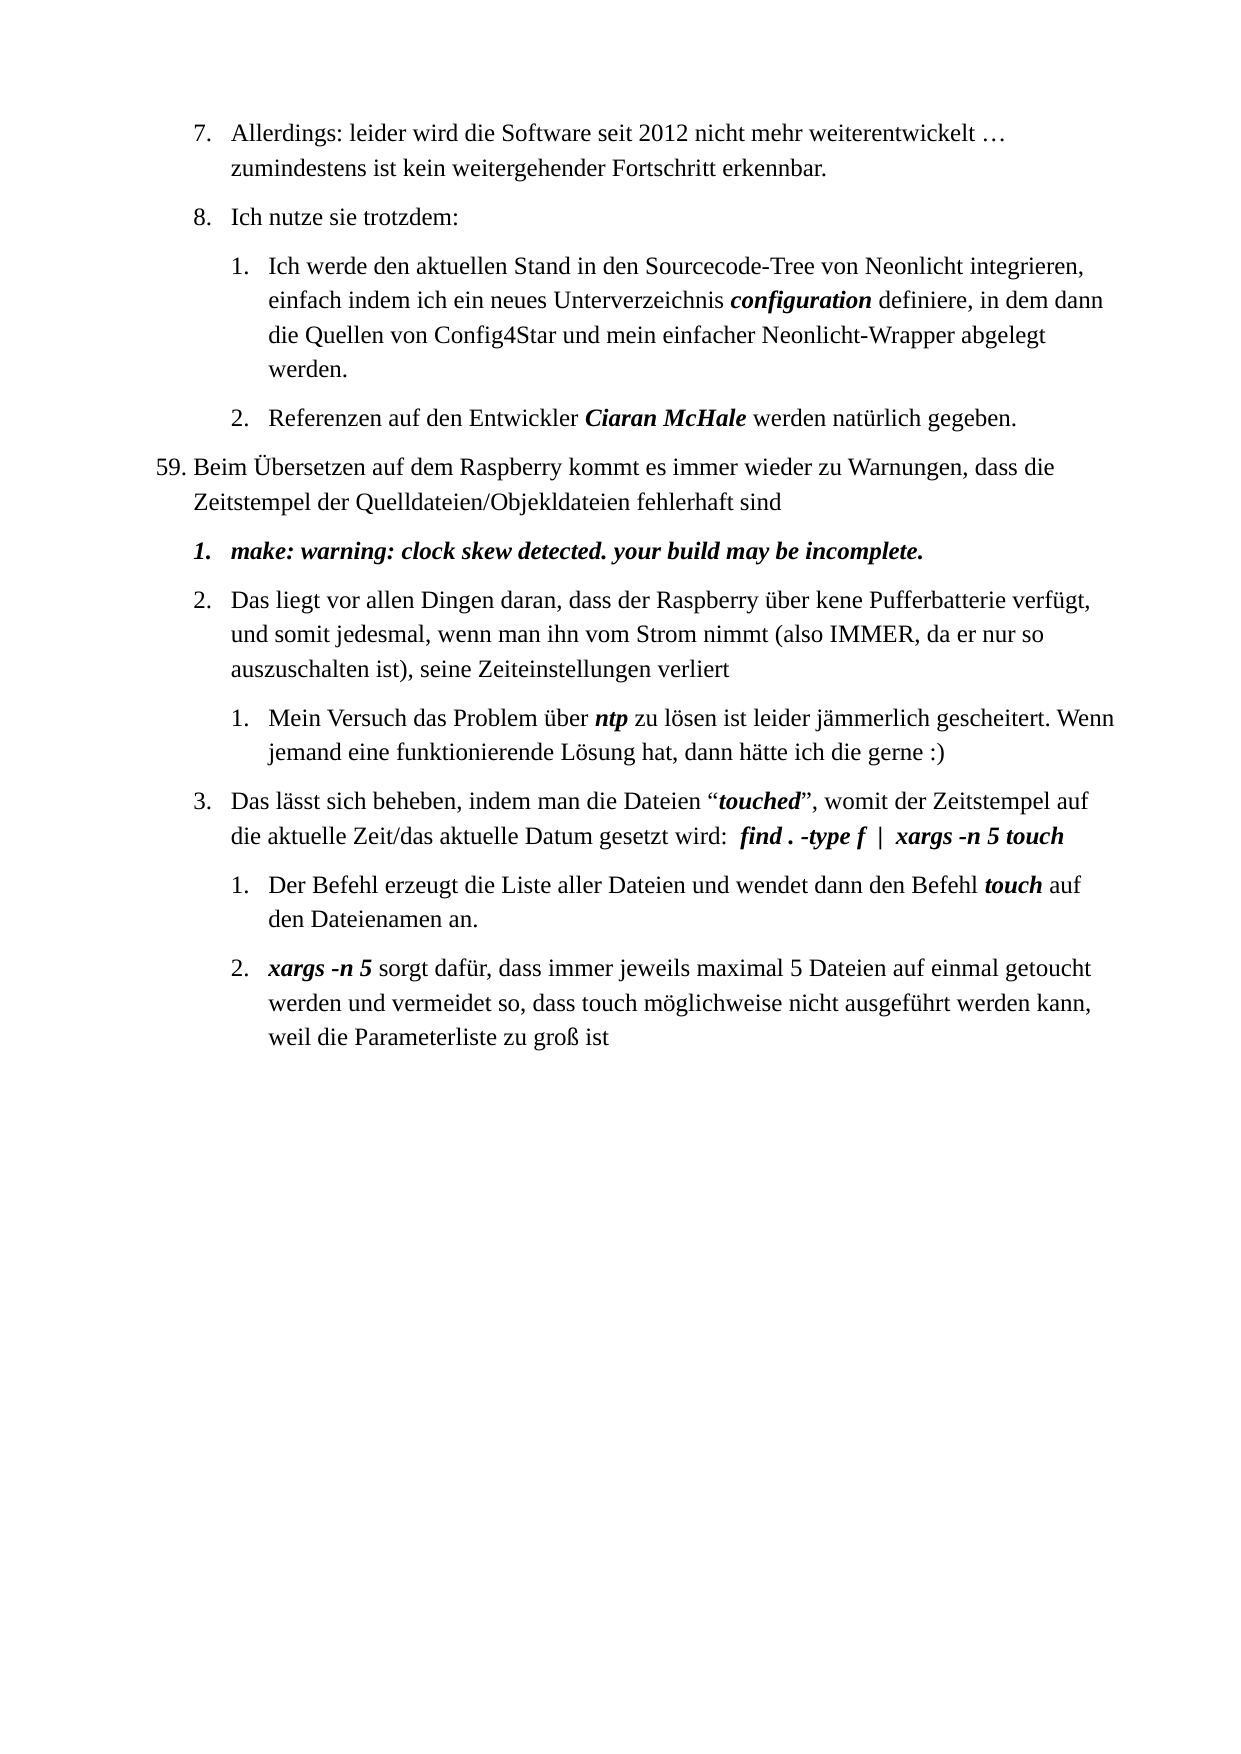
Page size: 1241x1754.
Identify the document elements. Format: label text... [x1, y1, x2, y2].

list Beim Übersetzen auf dem Raspberry kommt es immer wieder zu Warnungen, dass die Zeitstempel der Quelldateien/Objekldateien fehlerhaft sind [156, 452, 1122, 516]
list Das liegt vor allen Dingen daran, dass der Raspberry über kene Pufferbatterie verfügt, und somit jedesmal, wenn man ihn vom Strom nimmt (also IMMER, da er nur so auszuschalten ist), seine Zeiteinstellungen verliert [193, 585, 1122, 683]
list Mein Versuch das Problem über ntp zu lösen ist leider jämmerlich gescheitert. Wenn jemand eine funktionierende Lösung hat, dann hätte ich die gerne :) [231, 703, 1122, 766]
list Das lässt sich beheben, indem man die Dateien “touched”, womit der Zeitstempel auf die aktuelle Zeit/das aktuelle Datum gesetzt wird: find . -type f | xargs -n 5 touch [193, 786, 1122, 850]
list make: warning: clock skew detected. your build may be incomplete. [193, 536, 1122, 564]
list Der Befehl erzeugt die Liste aller Dateien und wendet dann den Befehl touch auf den Dateienamen an. [231, 870, 1122, 933]
list Allerdings: leider wird die Software seit 2012 nicht mehr weiterentwickelt … zumindestens ist kein weitergehender Fortschritt erkennbar. [193, 118, 1122, 181]
list Ich nutze sie trotzdem: [193, 202, 1122, 230]
list Referenzen auf den Entwickler Ciaran McHale werden natürlich gegeben. [231, 403, 1122, 432]
list Ich werde den aktuellen Stand in den Sourcecode-Tree von Neonlicht integrieren, einfach indem ich ein neues Unterverzeichnis configuration definiere, in dem dann die Quellen von Config4Star und mein einfacher Neonlicht-Wrapper abgelegt werden. [231, 251, 1122, 383]
list xargs -n 5 sorgt dafür, dass immer jeweils maximal 5 Dateien auf einmal getoucht werden und vermeidet so, dass touch möglichweise nicht ausgeführt werden kann, weil die Parameterliste zu groß ist [231, 953, 1122, 1051]
